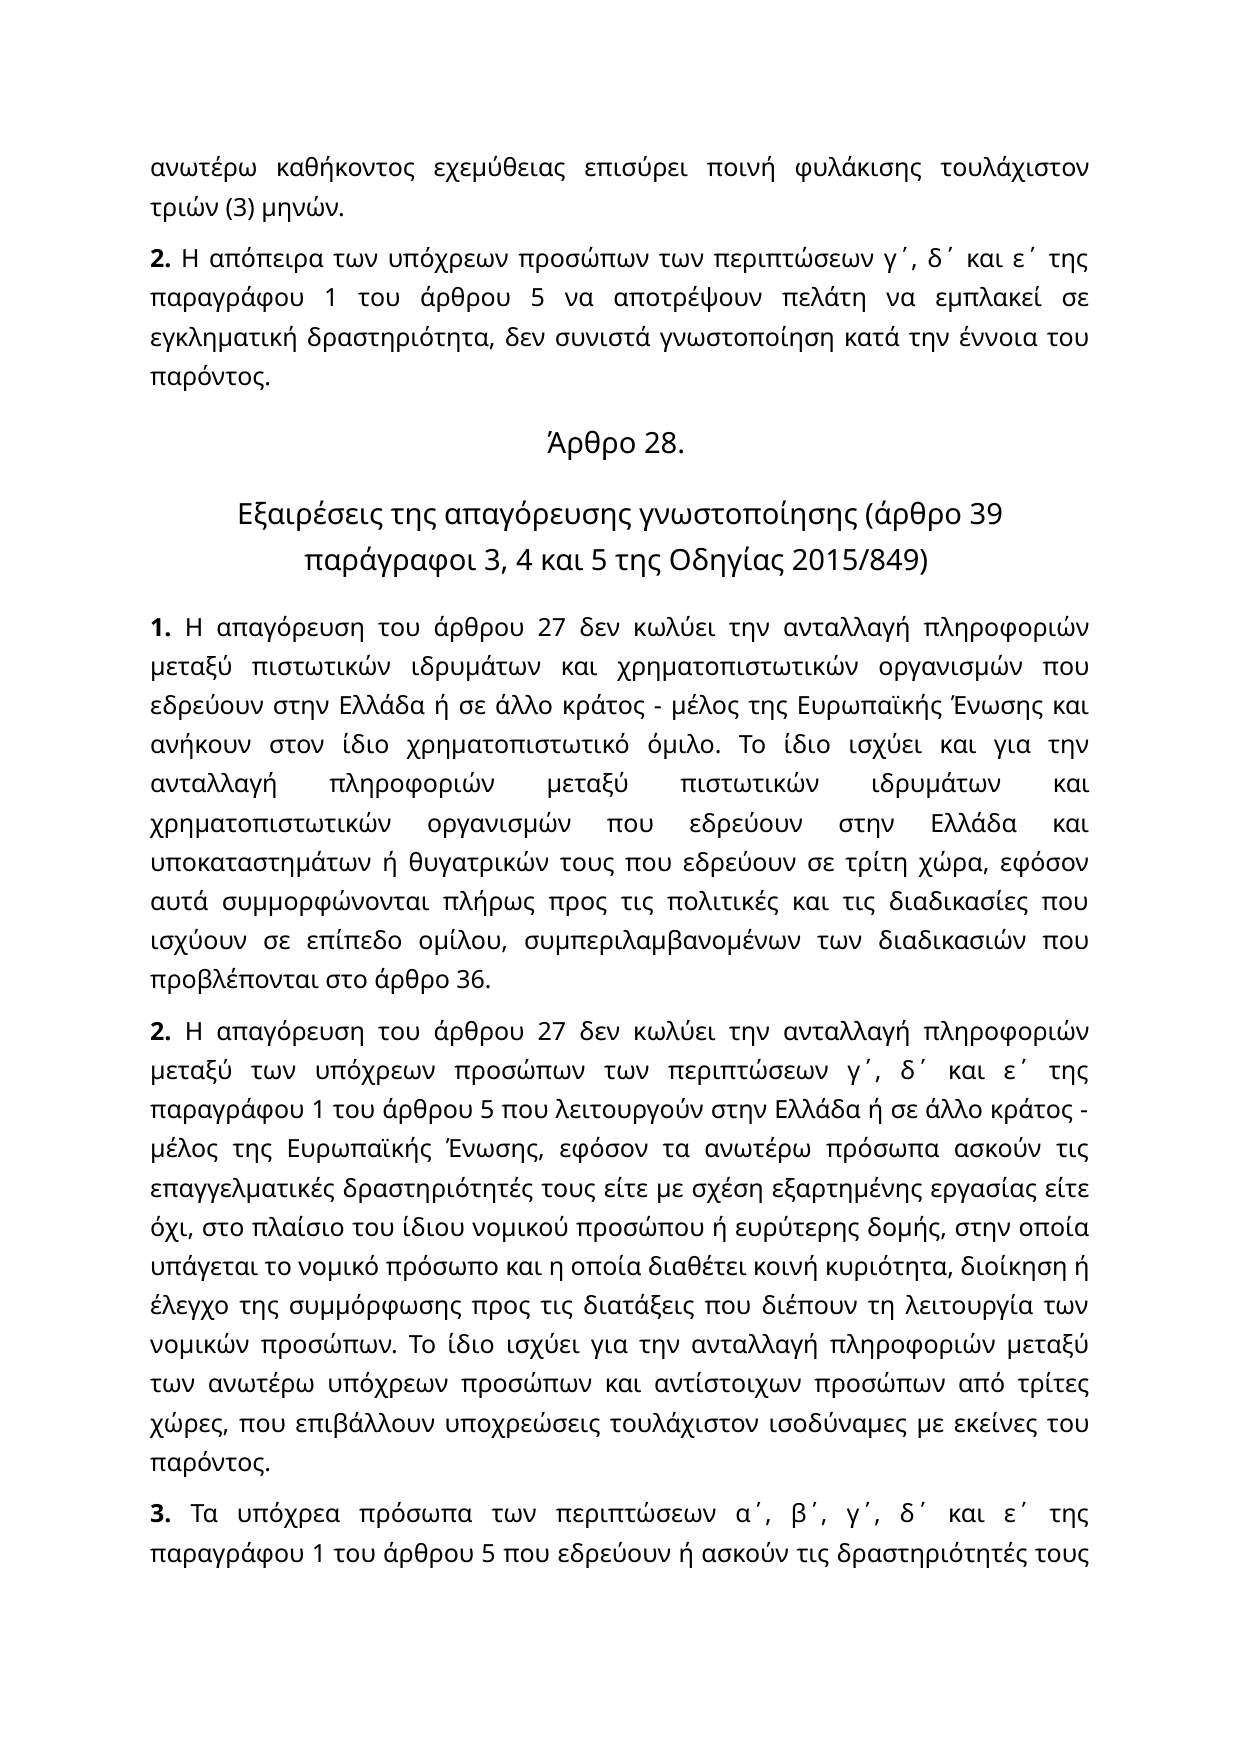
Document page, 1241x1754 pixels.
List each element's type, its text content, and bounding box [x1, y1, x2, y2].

subtitle Εξαιρέσεις της απαγόρευσης γνωστοποίησης (άρθρο 39 παράγραφοι 3, 4 και 5 της Οδηγίας 2015/849) [150, 493, 1090, 578]
text 2. Η απαγόρευση του άρθρου 27 δεν κωλύει την ανταλλαγή πληροφοριών μεταξύ των υπόχρεων προσώπων των περιπτώσεων γ΄, δ΄ και ε΄ της παραγράφου 1 του άρθρου 5 που λειτουργούν στην Ελλάδα ή σε άλλο κράτος - μέλος της Ευρωπαϊκής Ένωσης, εφόσον τα ανωτέρω πρόσωπα ασκούν τις επαγγελματικές δραστηριότητές τους είτε με σχέση εξαρτημένης εργασίας είτε όχι, στο πλαίσιο του ίδιου νομικού προσώπου ή ευρύτερης δομής, στην οποία υπάγεται το νομικό πρόσωπο και η οποία διαθέτει κοινή κυριότητα, διοίκηση ή έλεγχο της συμμόρφωσης προς τις διατάξεις που διέπουν τη λειτουργία των νομικών προσώπων. Το ίδιο ισχύει για την ανταλλαγή πληροφοριών μεταξύ των ανωτέρω υπόχρεων προσώπων και αντίστοιχων προσώπων από τρίτες χώρες, που επιβάλλουν υποχρεώσεις τουλάχιστον ισοδύναμες με εκείνες του παρόντος. [150, 1013, 1090, 1478]
text ανωτέρω καθήκοντος εχεμύθειας επισύρει ποινή φυλάκισης τουλάχιστον τριών (3) μηνών. [150, 150, 1090, 223]
subtitle Άρθρο 28. [150, 422, 1090, 462]
text 3. Τα υπόχρεα πρόσωπα των περιπτώσεων α΄, β΄, γ΄, δ΄ και ε΄ της παραγράφου 1 του άρθρου 5 που εδρεύουν ή ασκούν τις δραστηριότητές τους [150, 1496, 1090, 1569]
text 2. Η απόπειρα των υπόχρεων προσώπων των περιπτώσεων γ΄, δ΄ και ε΄ της παραγράφου 1 του άρθρου 5 να αποτρέψουν πελάτη να εμπλακεί σε εγκληματική δραστηριότητα, δεν συνιστά γνωστοποίηση κατά την έννοια του παρόντος. [150, 241, 1090, 392]
text 1. Η απαγόρευση του άρθρου 27 δεν κωλύει την ανταλλαγή πληροφοριών μεταξύ πιστωτικών ιδρυμάτων και χρηματοπιστωτικών οργανισμών που εδρεύουν στην Ελλάδα ή σε άλλο κράτος - μέλος της Ευρωπαϊκής Ένωσης και ανήκουν στον ίδιο χρηματοπιστωτικό όμιλο. Το ίδιο ισχύει και για την ανταλλαγή πληροφοριών μεταξύ πιστωτικών ιδρυμάτων και χρηματοπιστωτικών οργανισμών που εδρεύουν στην Ελλάδα και υποκαταστημάτων ή θυγατρικών τους που εδρεύουν σε τρίτη χώρα, εφόσον αυτά συμμορφώνονται πλήρως προς τις πολιτικές και τις διαδικασίες που ισχύουν σε επίπεδο ομίλου, συμπεριλαμβανομένων των διαδικασιών που προβλέπονται στο άρθρο 36. [150, 609, 1090, 996]
